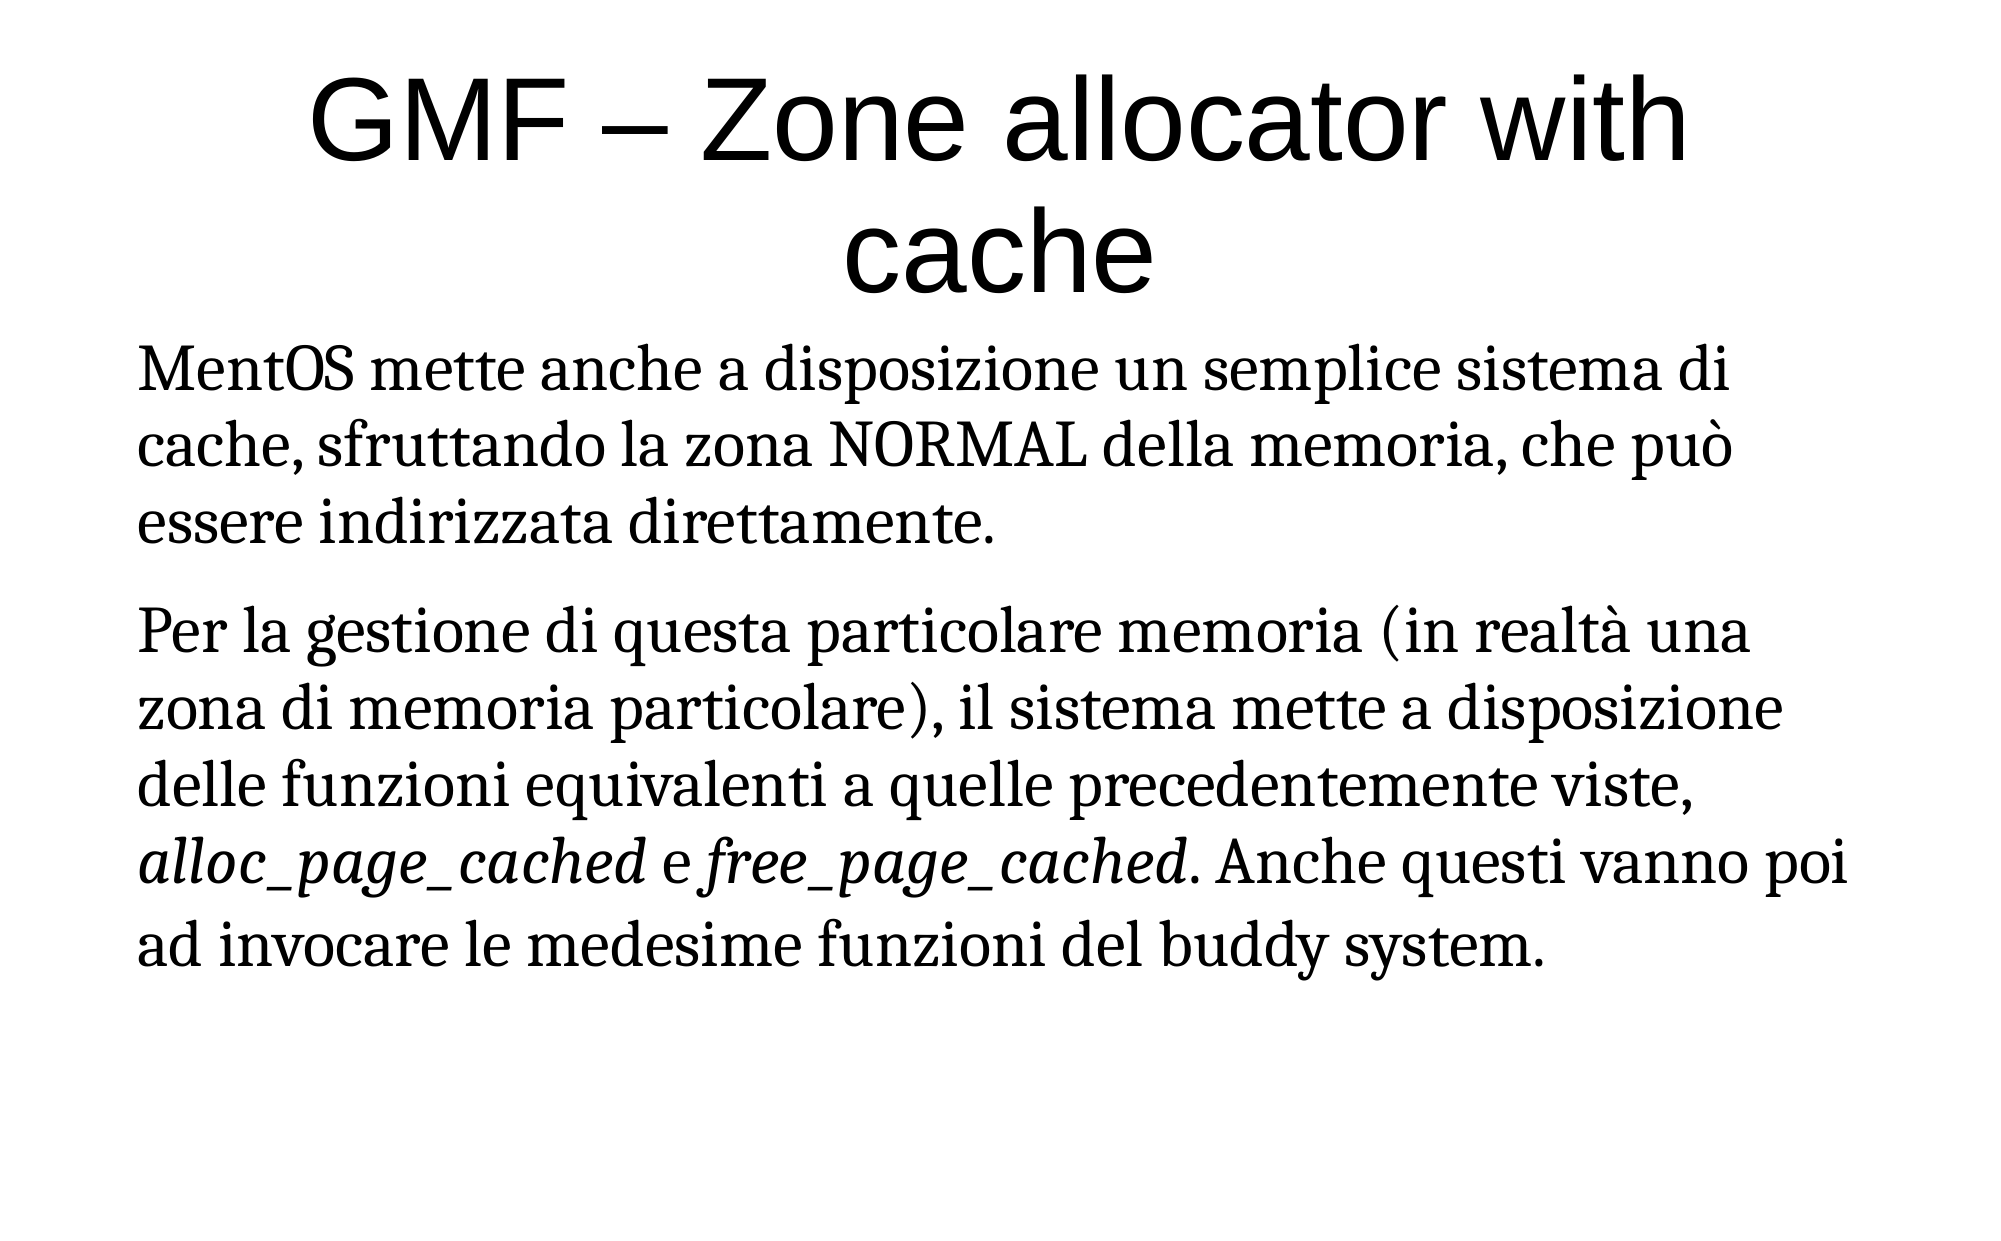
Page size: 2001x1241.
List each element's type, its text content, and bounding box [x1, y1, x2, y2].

list MentOS mette anche a disposizione un semplice sistema di cache, sfruttando la zona NORMAL della memoria, che può essere indirizzata direttamente. Per la gestione di questa particolare memoria (in realtà una zona di memoria particolare), il sistema mette a disposizione delle funzioni equivalenti a quelle precedentemente viste, alloc_page_cached e free_page_cached. Anche questi vanno poi ad invocare le medesime funzioni del buddy system. [137, 330, 1863, 1117]
title GMF – Zone allocator with cache [137, 54, 1863, 318]
